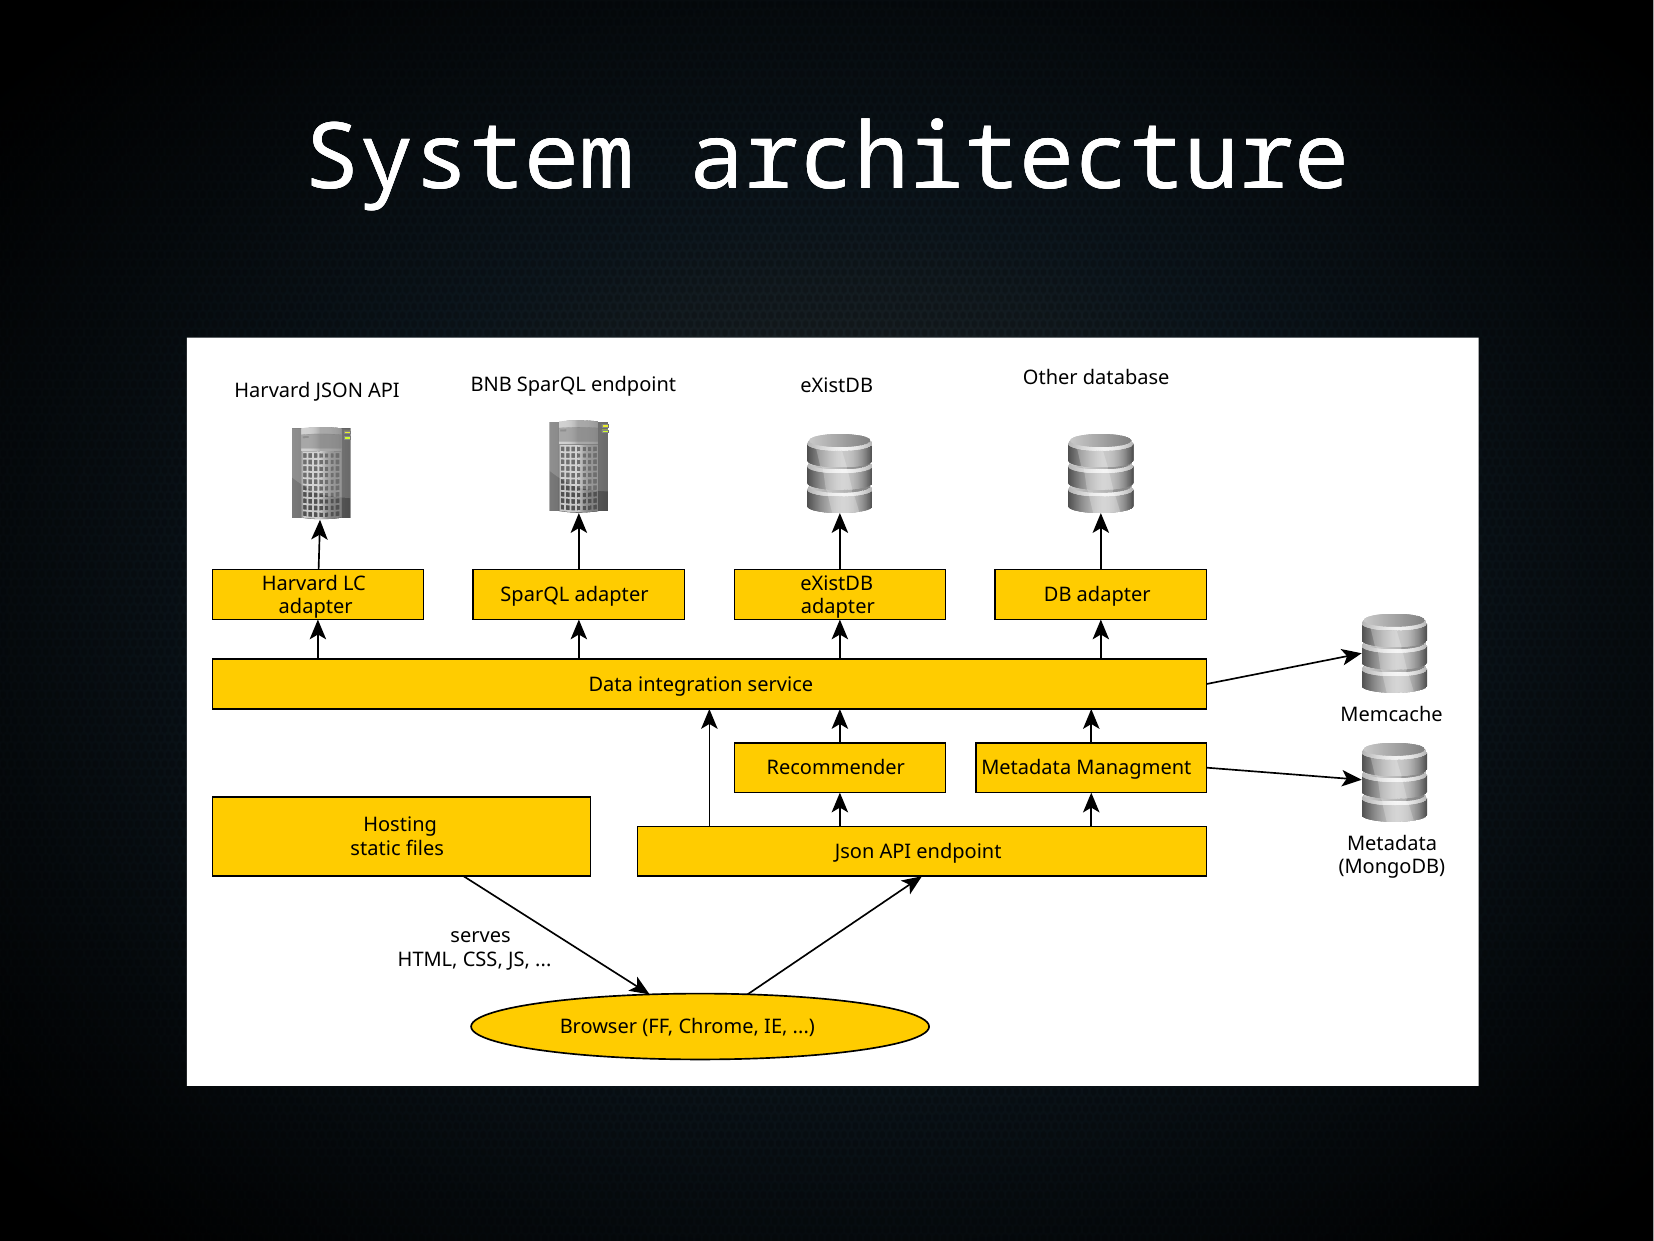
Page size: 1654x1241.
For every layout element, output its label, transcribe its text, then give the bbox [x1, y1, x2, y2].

title System architecture [82, 49, 1571, 257]
picture [0, 0, 1654, 1241]
